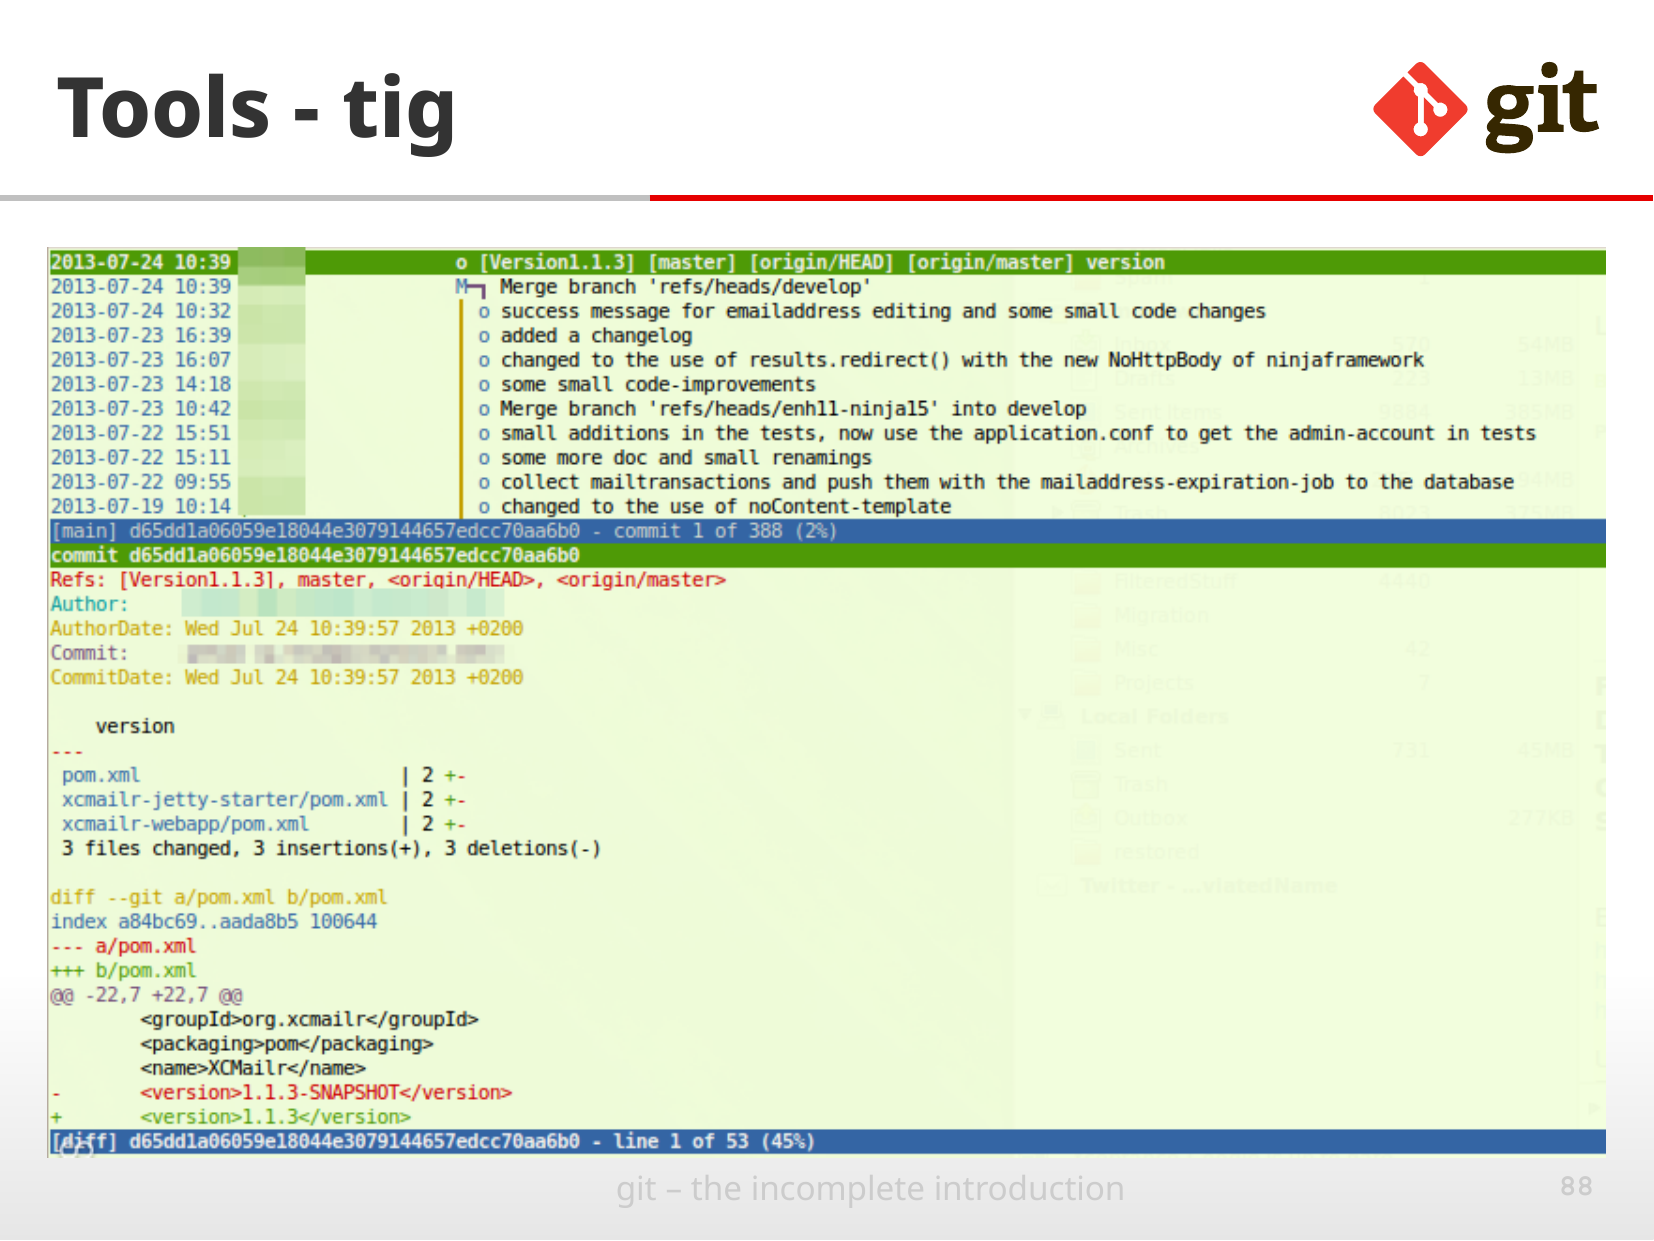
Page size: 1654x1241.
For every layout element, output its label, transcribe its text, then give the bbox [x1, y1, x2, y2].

picture [47, 247, 1606, 1158]
title Tools - tig [56, 36, 1546, 175]
